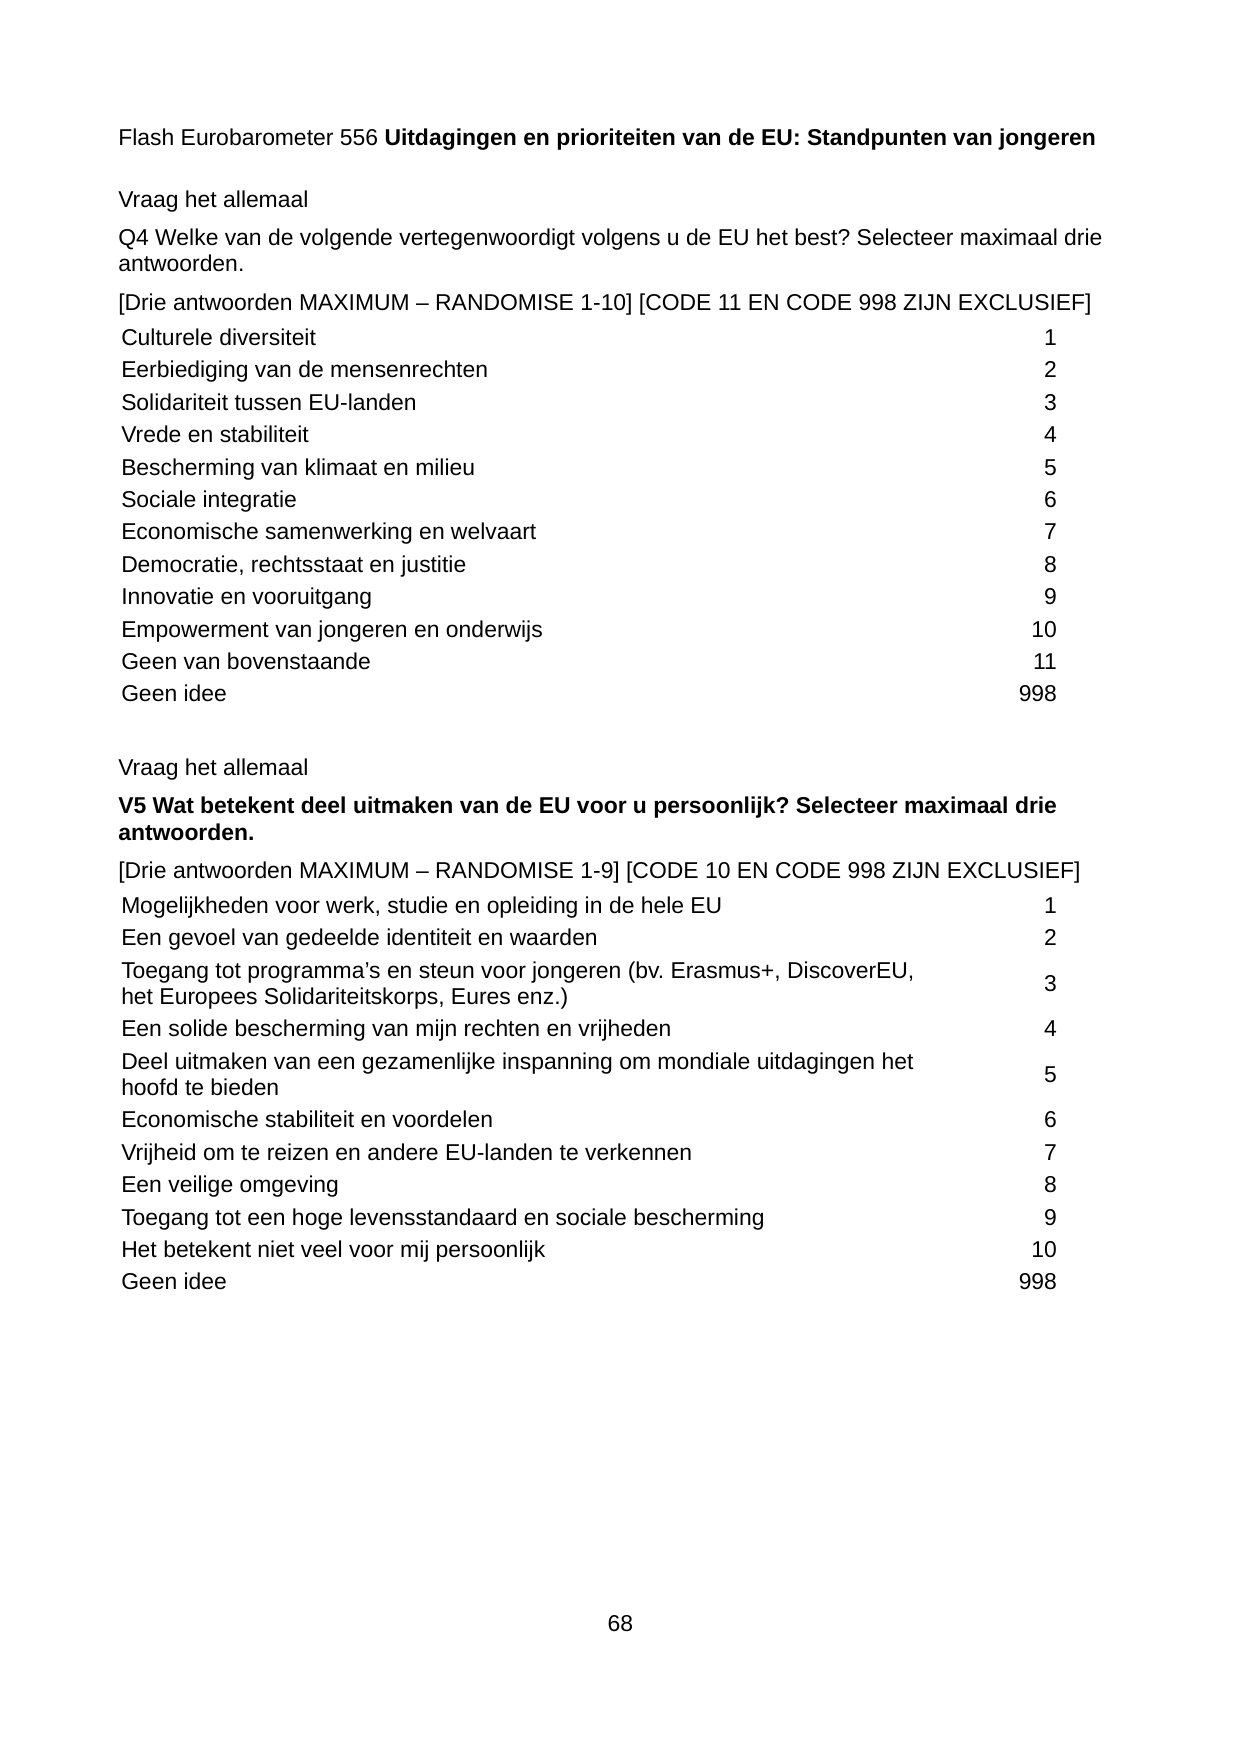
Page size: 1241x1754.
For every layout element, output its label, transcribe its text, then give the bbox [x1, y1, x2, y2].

table_cell Eerbiediging van de mensenrechten [118, 353, 921, 386]
table_cell Innovatie en vooruitgang [118, 580, 921, 612]
table_cell Democratie, rechtsstaat en justitie [118, 548, 921, 580]
text Vraag het allemaal [118, 186, 1122, 212]
table_cell 7 [921, 515, 1059, 548]
table_cell Solidariteit tussen EU-landen [118, 386, 921, 418]
table_cell 6 [921, 1103, 1059, 1136]
table_cell Het betekent niet veel voor mij persoonlijk [118, 1233, 921, 1265]
text [Drie antwoorden MAXIMUM – RANDOMISE 1-9] [CODE 10 EN CODE 998 ZIJN EXCLUSIEF] [118, 857, 1122, 883]
table_cell 10 [921, 1233, 1059, 1265]
table_cell 2 [921, 921, 1059, 954]
text Q4 Welke van de volgende vertegenwoordigt volgens u de EU het best? Selecteer maximaal drie antwoorden. [118, 224, 1122, 277]
table_cell Geen idee [118, 677, 921, 710]
table_cell 3 [921, 386, 1059, 418]
table_cell 9 [921, 1200, 1059, 1233]
table_cell 998 [921, 1265, 1059, 1298]
table_cell 5 [921, 451, 1059, 483]
table_cell Toegang tot een hoge levensstandaard en sociale bescherming [118, 1200, 921, 1233]
table_cell Een veilige omgeving [118, 1168, 921, 1200]
table_cell 7 [921, 1136, 1059, 1168]
table_cell 8 [921, 1168, 1059, 1200]
table_cell Sociale integratie [118, 483, 921, 515]
table_cell Bescherming van klimaat en milieu [118, 451, 921, 483]
table_header 1 [921, 889, 1059, 921]
table_cell Economische stabiliteit en voordelen [118, 1103, 921, 1136]
table_cell Een gevoel van gedeelde identiteit en waarden [118, 921, 921, 954]
table_cell Vrijheid om te reizen en andere EU-landen te verkennen [118, 1136, 921, 1168]
table_cell Geen van bovenstaande [118, 645, 921, 677]
table_cell 4 [921, 1012, 1059, 1045]
table_header 1 [921, 321, 1059, 353]
table_cell Toegang tot programma’s en steun voor jongeren (bv. Erasmus+, DiscoverEU, het Europees Solidariteitskorps, Eures enz.) [118, 954, 921, 1012]
table_cell Geen idee [118, 1265, 921, 1298]
table_cell Economische samenwerking en welvaart [118, 515, 921, 548]
table_cell 5 [921, 1045, 1059, 1103]
table_cell Een solide bescherming van mijn rechten en vrijheden [118, 1012, 921, 1045]
table_cell 10 [921, 613, 1059, 645]
table_cell Deel uitmaken van een gezamenlijke inspanning om mondiale uitdagingen het hoofd te bieden [118, 1045, 921, 1103]
text [Drie antwoorden MAXIMUM – RANDOMISE 1-10] [CODE 11 EN CODE 998 ZIJN EXCLUSIEF] [118, 289, 1122, 315]
text Vraag het allemaal [118, 754, 1122, 780]
table_cell 998 [921, 677, 1059, 710]
table_cell Vrede en stabiliteit [118, 418, 921, 451]
table_cell 2 [921, 353, 1059, 386]
text V5 Wat betekent deel uitmaken van de EU voor u persoonlijk? Selecteer maximaal drie antwoorden. [118, 792, 1122, 845]
table_cell 3 [921, 954, 1059, 1012]
table_cell Empowerment van jongeren en onderwijs [118, 613, 921, 645]
table_cell 9 [921, 580, 1059, 612]
table_cell 6 [921, 483, 1059, 515]
table_header Culturele diversiteit [118, 321, 921, 353]
table_cell 4 [921, 418, 1059, 451]
table_cell 11 [921, 645, 1059, 677]
table_cell 8 [921, 548, 1059, 580]
table_header Mogelijkheden voor werk, studie en opleiding in de hele EU [118, 889, 921, 921]
